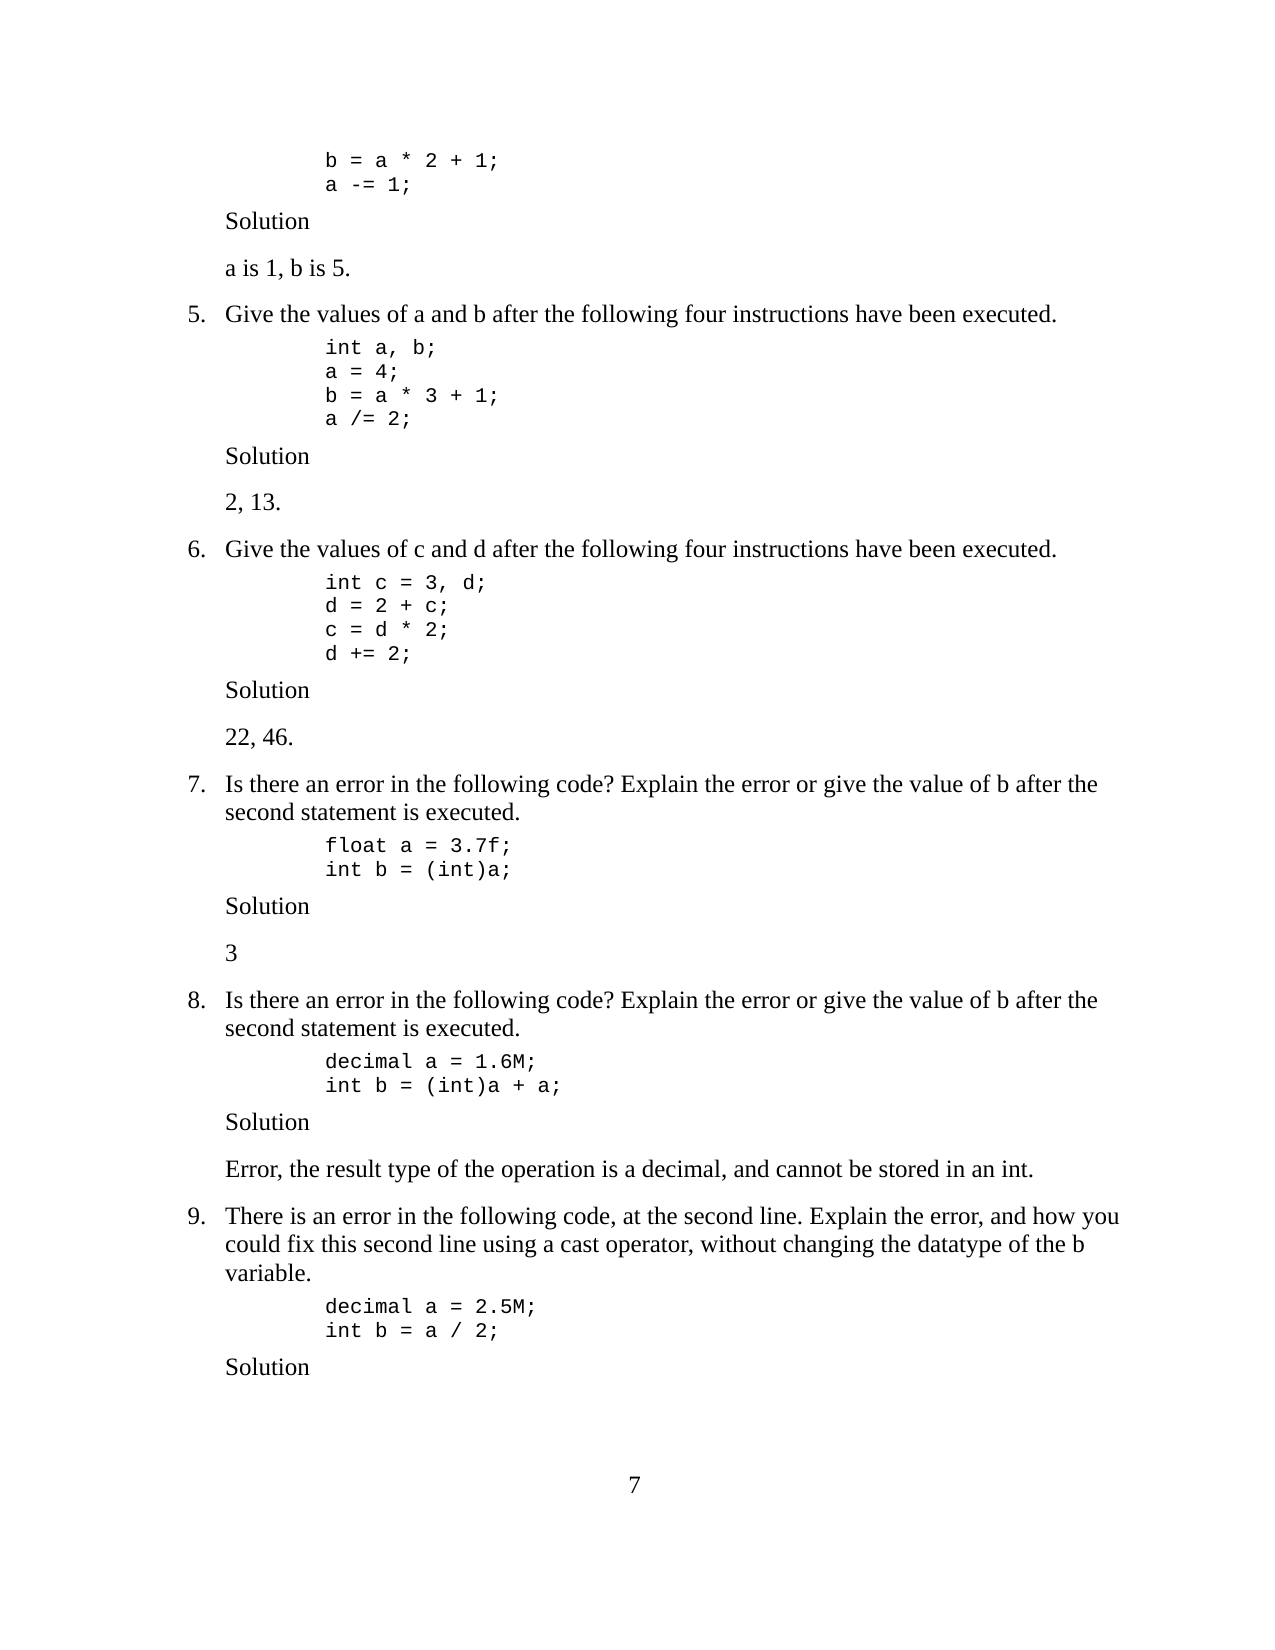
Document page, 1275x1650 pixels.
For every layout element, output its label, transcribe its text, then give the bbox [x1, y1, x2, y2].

list int c = 3, d; [187, 572, 1125, 596]
list Give the values of c and d after the following four instructions have been executed. [187, 534, 1125, 563]
list Solution [187, 891, 1125, 920]
list int a, b; [187, 337, 1125, 361]
list int b = (int)a + a; [187, 1075, 1125, 1098]
list int b = a / 2; [187, 1320, 1125, 1343]
list d += 2; [187, 643, 1125, 666]
list d = 2 + c; [187, 596, 1125, 619]
list float a = 3.7f; [187, 835, 1125, 859]
list Solution [187, 206, 1125, 235]
list a is 1, b is 5. [187, 253, 1125, 282]
list decimal a = 1.6M; [187, 1051, 1125, 1075]
list b = a * 2 + 1; [187, 150, 1125, 174]
list a /= 2; [187, 408, 1125, 432]
list Is there an error in the following code? Explain the error or give the value of b after the second statement is executed. [187, 769, 1125, 826]
list decimal a = 2.5M; [187, 1296, 1125, 1320]
list a -= 1; [187, 174, 1125, 197]
list Solution [187, 441, 1125, 469]
list 22, 46. [187, 722, 1125, 751]
list a = 4; [187, 361, 1125, 384]
list Solution [187, 1352, 1125, 1381]
list int b = (int)a; [187, 859, 1125, 882]
list Error, the result type of the operation is a decimal, and cannot be stored in an int. [187, 1154, 1125, 1183]
list Is there an error in the following code? Explain the error or give the value of b after the second statement is executed. [187, 985, 1125, 1042]
list 2, 13. [187, 487, 1125, 516]
list Solution [187, 1107, 1125, 1136]
list Solution [187, 675, 1125, 704]
list Give the values of a and b after the following four instructions have been executed. [187, 299, 1125, 328]
list b = a * 3 + 1; [187, 384, 1125, 408]
list c = d * 2; [187, 619, 1125, 643]
list There is an error in the following code, at the second line. Explain the error, and how you could fix this second line using a cast operator, without changing the datatype of the b variable. [187, 1201, 1125, 1287]
list 3 [187, 938, 1125, 967]
